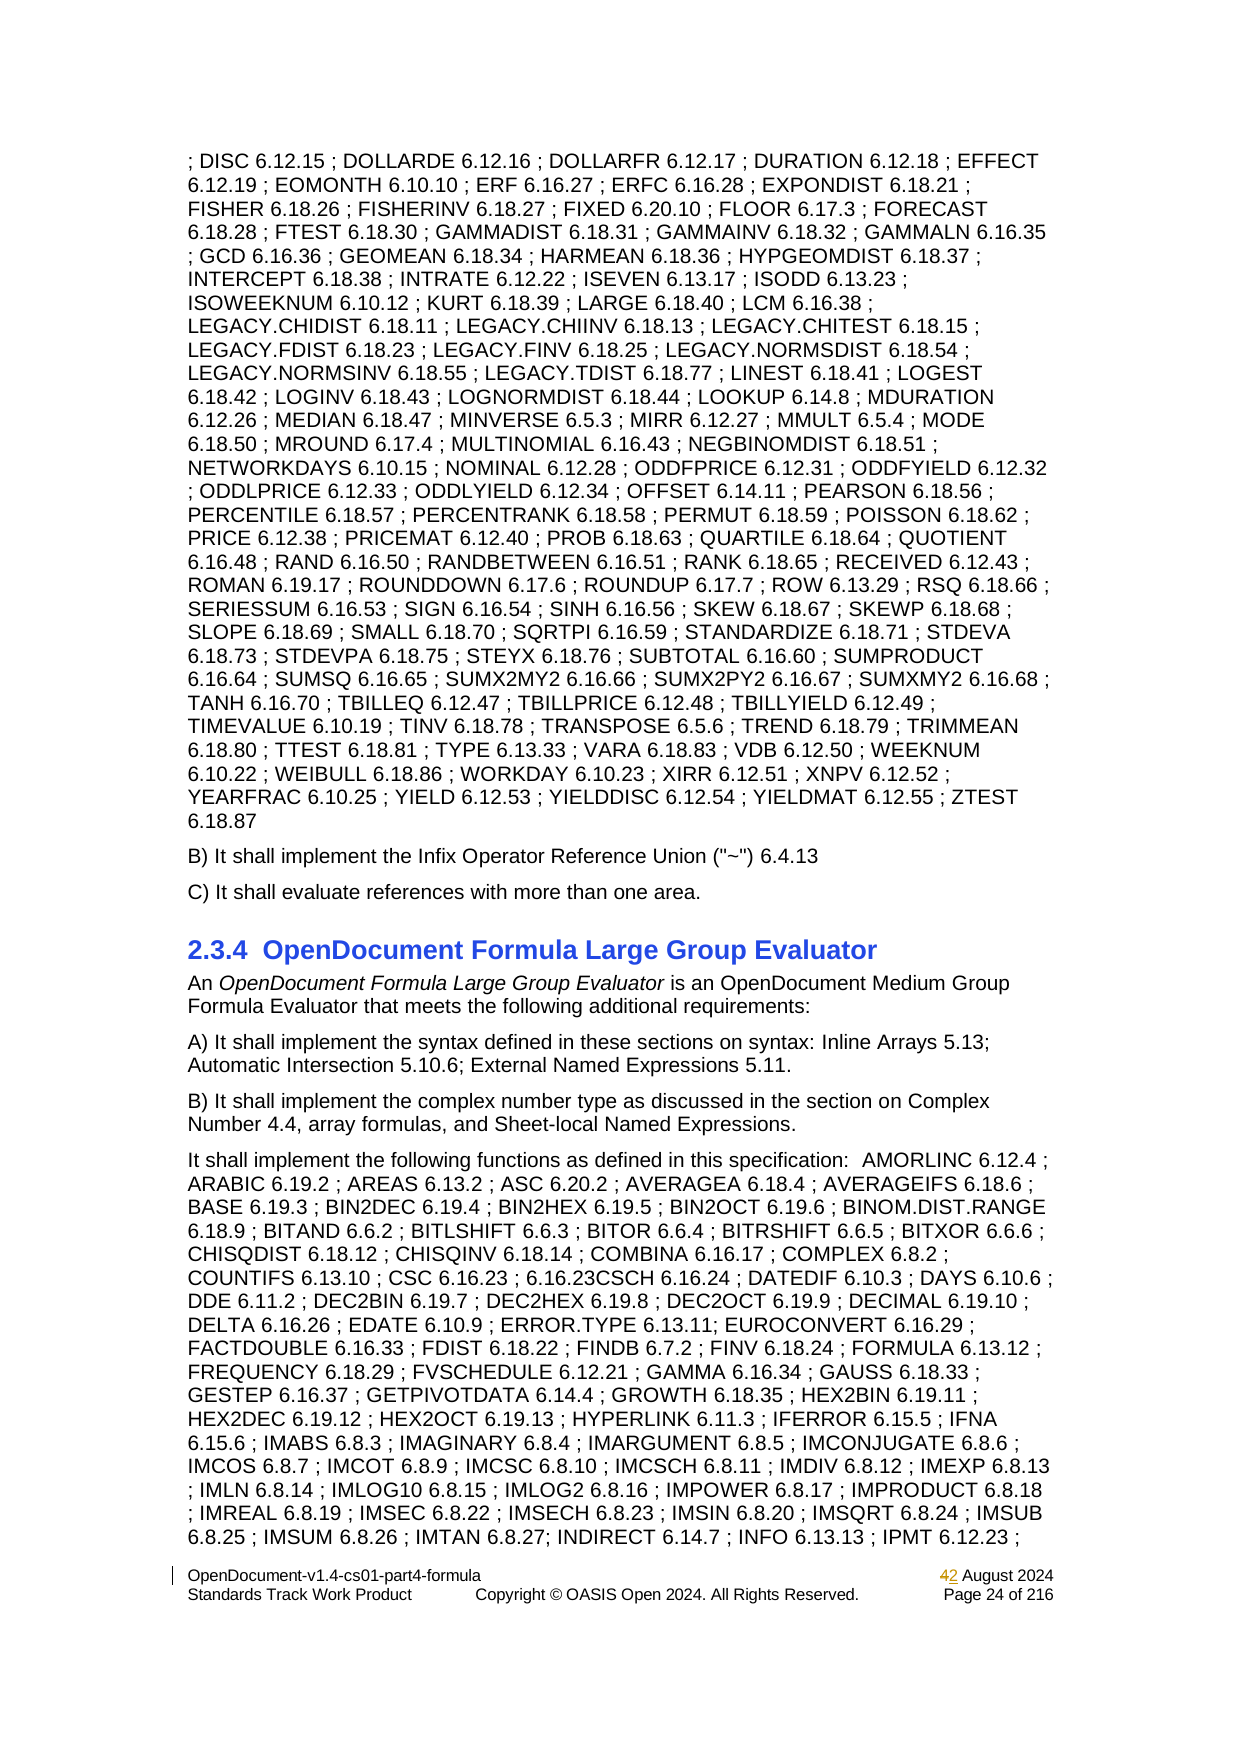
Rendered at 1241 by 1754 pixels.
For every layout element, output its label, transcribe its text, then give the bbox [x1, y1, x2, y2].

text An OpenDocument Formula Large Group Evaluator is an OpenDocument Medium Group Formula Evaluator that meets the following additional requirements: [187, 971, 1053, 1018]
subtitle OpenDocument Formula Large Group Evaluator [187, 935, 1053, 965]
list ; DISC 6.12.15 ; DOLLARDE 6.12.16 ; DOLLARFR 6.12.17 ; DURATION 6.12.18 ; EFFECT 6.12.19 ; EOMONTH 6.10.10 ; ERF 6.16.27 ; ERFC 6.16.28 ; EXPONDIST 6.18.21 ; FISHER 6.18.26 ; FISHERINV 6.18.27 ; FIXED 6.20.10 ; FLOOR 6.17.3 ; FORECAST 6.18.28 ; FTEST 6.18.30 ; GAMMADIST 6.18.31 ; GAMMAINV 6.18.32 ; GAMMALN 6.16.35 ; GCD 6.16.36 ; GEOMEAN 6.18.34 ; HARMEAN 6.18.36 ; HYPGEOMDIST 6.18.37 ; INTERCEPT 6.18.38 ; INTRATE 6.12.22 ; ISEVEN 6.13.17 ; ISODD 6.13.23 ; ISOWEEKNUM 6.10.12 ; KURT 6.18.39 ; LARGE 6.18.40 ; LCM 6.16.38 ; LEGACY.CHIDIST 6.18.11 ; LEGACY.CHIINV 6.18.13 ; LEGACY.CHITEST 6.18.15 ; LEGACY.FDIST 6.18.23 ; LEGACY.FINV 6.18.25 ; LEGACY.NORMSDIST 6.18.54 ; LEGACY.NORMSINV 6.18.55 ; LEGACY.TDIST 6.18.77 ; LINEST 6.18.41 ; LOGEST 6.18.42 ; LOGINV 6.18.43 ; LOGNORMDIST 6.18.44 ; LOOKUP 6.14.8 ; MDURATION 6.12.26 ; MEDIAN 6.18.47 ; MINVERSE 6.5.3 ; MIRR 6.12.27 ; MMULT 6.5.4 ; MODE 6.18.50 ; MROUND 6.17.4 ; MULTINOMIAL 6.16.43 ; NEGBINOMDIST 6.18.51 ; NETWORKDAYS 6.10.15 ; NOMINAL 6.12.28 ; ODDFPRICE 6.12.31 ; ODDFYIELD 6.12.32 ; ODDLPRICE 6.12.33 ; ODDLYIELD 6.12.34 ; OFFSET 6.14.11 ; PEARSON 6.18.56 ; PERCENTILE 6.18.57 ; PERCENTRANK 6.18.58 ; PERMUT 6.18.59 ; POISSON 6.18.62 ; PRICE 6.12.38 ; PRICEMAT 6.12.40 ; PROB 6.18.63 ; QUARTILE 6.18.64 ; QUOTIENT 6.16.48 ; RAND 6.16.50 ; RANDBETWEEN 6.16.51 ; RANK 6.18.65 ; RECEIVED 6.12.43 ; ROMAN 6.19.17 ; ROUNDDOWN 6.17.6 ; ROUNDUP 6.17.7 ; ROW 6.13.29 ; RSQ 6.18.66 ; SERIESSUM 6.16.53 ; SIGN 6.16.54 ; SINH 6.16.56 ; SKEW 6.18.67 ; SKEWP 6.18.68 ; SLOPE 6.18.69 ; SMALL 6.18.70 ; SQRTPI 6.16.59 ; STANDARDIZE 6.18.71 ; STDEVA 6.18.73 ; STDEVPA 6.18.75 ; STEYX 6.18.76 ; SUBTOTAL 6.16.60 ; SUMPRODUCT 6.16.64 ; SUMSQ 6.16.65 ; SUMX2MY2 6.16.66 ; SUMX2PY2 6.16.67 ; SUMXMY2 6.16.68 ; TANH 6.16.70 ; TBILLEQ 6.12.47 ; TBILLPRICE 6.12.48 ; TBILLYIELD 6.12.49 ; TIMEVALUE 6.10.19 ; TINV 6.18.78 ; TRANSPOSE 6.5.6 ; TREND 6.18.79 ; TRIMMEAN 6.18.80 ; TTEST 6.18.81 ; TYPE 6.13.33 ; VARA 6.18.83 ; VDB 6.12.50 ; WEEKNUM 6.10.22 ; WEIBULL 6.18.86 ; WORKDAY 6.10.23 ; XIRR 6.12.51 ; XNPV 6.12.52 ; YEARFRAC 6.10.25 ; YIELD 6.12.53 ; YIELDDISC 6.12.54 ; YIELDMAT 6.12.55 ; ZTEST 6.18.87 [187, 150, 1053, 833]
text It shall implement the following functions as defined in this specification: AMORLINC 6.12.4 ; ARABIC 6.19.2 ; AREAS 6.13.2 ; ASC 6.20.2 ; AVERAGEA 6.18.4 ; AVERAGEIFS 6.18.6 ; BASE 6.19.3 ; BIN2DEC 6.19.4 ; BIN2HEX 6.19.5 ; BIN2OCT 6.19.6 ; BINOM.DIST.RANGE 6.18.9 ; BITAND 6.6.2 ; BITLSHIFT 6.6.3 ; BITOR 6.6.4 ; BITRSHIFT 6.6.5 ; BITXOR 6.6.6 ; CHISQDIST 6.18.12 ; CHISQINV 6.18.14 ; COMBINA 6.16.17 ; COMPLEX 6.8.2 ; COUNTIFS 6.13.10 ; CSC 6.16.23 ; 6.16.23CSCH 6.16.24 ; DATEDIF 6.10.3 ; DAYS 6.10.6 ; DDE 6.11.2 ; DEC2BIN 6.19.7 ; DEC2HEX 6.19.8 ; DEC2OCT 6.19.9 ; DECIMAL 6.19.10 ; DELTA 6.16.26 ; EDATE 6.10.9 ; ERROR.TYPE 6.13.11; EUROCONVERT 6.16.29 ; FACTDOUBLE 6.16.33 ; FDIST 6.18.22 ; FINDB 6.7.2 ; FINV 6.18.24 ; FORMULA 6.13.12 ; FREQUENCY 6.18.29 ; FVSCHEDULE 6.12.21 ; GAMMA 6.16.34 ; GAUSS 6.18.33 ; GESTEP 6.16.37 ; GETPIVOTDATA 6.14.4 ; GROWTH 6.18.35 ; HEX2BIN 6.19.11 ; HEX2DEC 6.19.12 ; HEX2OCT 6.19.13 ; HYPERLINK 6.11.3 ; IFERROR 6.15.5 ; IFNA 6.15.6 ; IMABS 6.8.3 ; IMAGINARY 6.8.4 ; IMARGUMENT 6.8.5 ; IMCONJUGATE 6.8.6 ; IMCOS 6.8.7 ; IMCOT 6.8.9 ; IMCSC 6.8.10 ; IMCSCH 6.8.11 ; IMDIV 6.8.12 ; IMEXP 6.8.13 ; IMLN 6.8.14 ; IMLOG10 6.8.15 ; IMLOG2 6.8.16 ; IMPOWER 6.8.17 ; IMPRODUCT 6.8.18 ; IMREAL 6.8.19 ; IMSEC 6.8.22 ; IMSECH 6.8.23 ; IMSIN 6.8.20 ; IMSQRT 6.8.24 ; IMSUB 6.8.25 ; IMSUM 6.8.26 ; IMTAN 6.8.27; INDIRECT 6.14.7 ; INFO 6.13.13 ; IPMT 6.12.23 ; [187, 1148, 1053, 1549]
list It shall implement the Infix Operator Reference Union ("~") 6.4.13 [187, 845, 1053, 868]
list It shall implement the complex number type as discussed in the section on Complex Number 4.4, array formulas, and Sheet-local Named Expressions. [187, 1089, 1053, 1136]
list It shall evaluate references with more than one area. [187, 880, 1053, 904]
list It shall implement the syntax defined in these sections on syntax: Inline Arrays 5.13; Automatic Intersection 5.10.6; External Named Expressions 5.11. [187, 1030, 1053, 1077]
